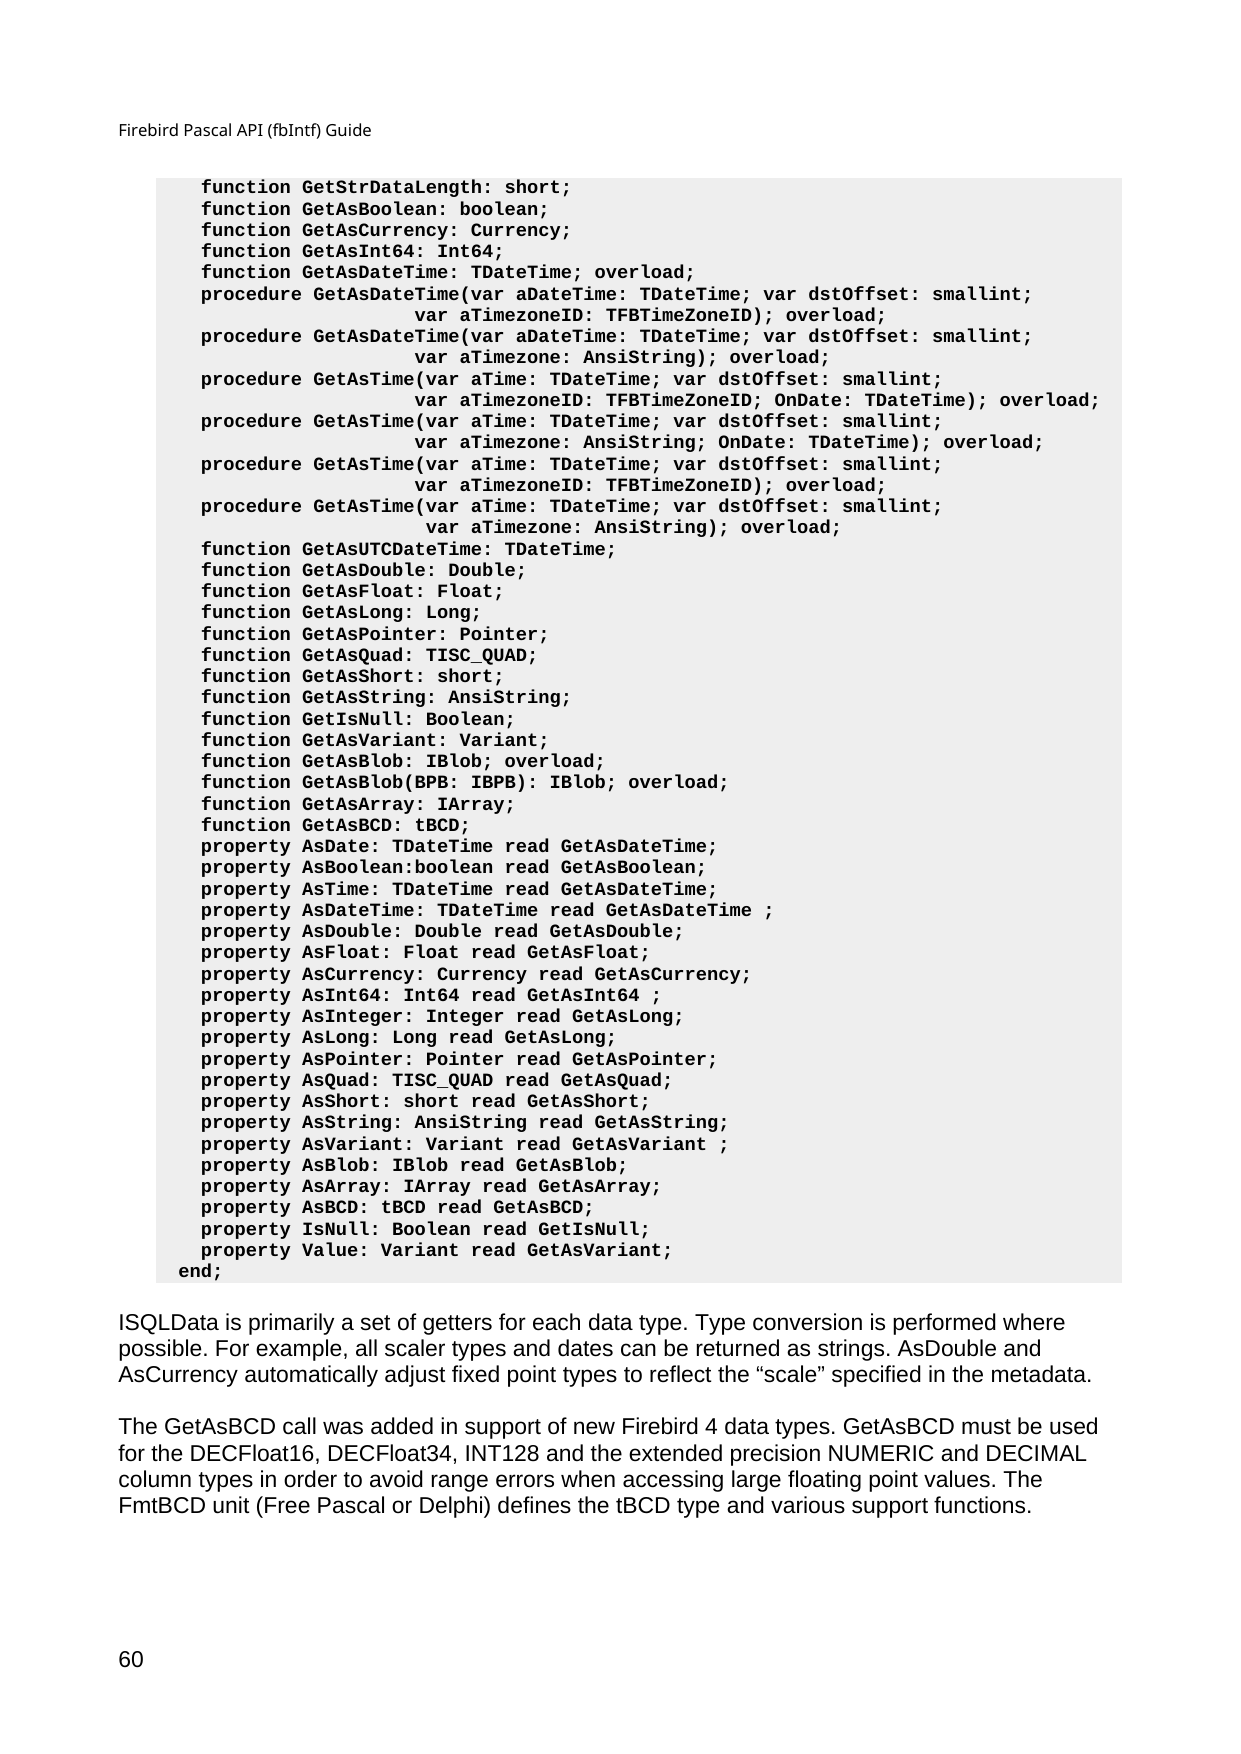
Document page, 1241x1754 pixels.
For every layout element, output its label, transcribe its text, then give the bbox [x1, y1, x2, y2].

text function GetAsPointer: Pointer; [156, 624, 1122, 646]
text function GetAsBCD: tBCD; [156, 816, 1122, 837]
text function GetAsLong: Long; [156, 603, 1122, 624]
text function GetAsDouble: Double; [156, 561, 1122, 582]
text function GetAsVariant: Variant; [156, 731, 1122, 752]
text function GetAsDateTime: TDateTime; overload; [156, 263, 1122, 284]
text property AsDate: TDateTime read GetAsDateTime; [156, 837, 1122, 858]
text The GetAsBCD call was added in support of new Firebird 4 data types. GetAsBCD must be used for the DECFloat16, DECFloat34, INT128 and the extended precision NUMERIC and DECIMAL column types in order to avoid range errors when accessing large floating point values. The FmtBCD unit (Free Pascal or Delphi) defines the tBCD type and various support functions. [118, 1413, 1122, 1519]
text function GetAsArray: IArray; [156, 794, 1122, 816]
text property AsCurrency: Currency read GetAsCurrency; [156, 964, 1122, 986]
text property AsBoolean:boolean read GetAsBoolean; [156, 858, 1122, 879]
text property AsShort: short read GetAsShort; [156, 1092, 1122, 1113]
text property Value: Variant read GetAsVariant; [156, 1241, 1122, 1262]
text property AsInteger: Integer read GetAsLong; [156, 1007, 1122, 1028]
text function GetAsFloat: Float; [156, 582, 1122, 603]
text property AsVariant: Variant read GetAsVariant ; [156, 1134, 1122, 1156]
text property AsString: AnsiString read GetAsString; [156, 1113, 1122, 1134]
text property AsBCD: tBCD read GetAsBCD; [156, 1198, 1122, 1219]
text procedure GetAsTime(var aTime: TDateTime; var dstOffset: smallint; [156, 412, 1122, 433]
text var aTimezone: AnsiString); overload; [156, 518, 1122, 539]
text function GetAsQuad: TISC_QUAD; [156, 646, 1122, 667]
text function GetStrDataLength: short; [156, 178, 1122, 199]
text function GetAsString: AnsiString; [156, 688, 1122, 709]
text property AsLong: Long read GetAsLong; [156, 1028, 1122, 1049]
text var aTimezoneID: TFBTimeZoneID; OnDate: TDateTime); overload; [156, 391, 1122, 412]
text function GetAsBoolean: boolean; [156, 199, 1122, 221]
text property AsDouble: Double read GetAsDouble; [156, 922, 1122, 943]
text property AsQuad: TISC_QUAD read GetAsQuad; [156, 1071, 1122, 1092]
text var aTimezone: AnsiString); overload; [156, 348, 1122, 369]
text var aTimezone: AnsiString; OnDate: TDateTime); overload; [156, 433, 1122, 454]
text var aTimezoneID: TFBTimeZoneID); overload; [156, 306, 1122, 327]
text property IsNull: Boolean read GetIsNull; [156, 1219, 1122, 1241]
text function GetAsShort: short; [156, 667, 1122, 688]
text property AsPointer: Pointer read GetAsPointer; [156, 1049, 1122, 1071]
text procedure GetAsDateTime(var aDateTime: TDateTime; var dstOffset: smallint; [156, 284, 1122, 306]
text end; [156, 1262, 1122, 1283]
text property AsFloat: Float read GetAsFloat; [156, 943, 1122, 964]
text property AsBlob: IBlob read GetAsBlob; [156, 1156, 1122, 1177]
text function GetAsUTCDateTime: TDateTime; [156, 539, 1122, 561]
text procedure GetAsTime(var aTime: TDateTime; var dstOffset: smallint; [156, 454, 1122, 476]
text ISQLData is primarily a set of getters for each data type. Type conversion is performed where possible. For example, all scaler types and dates can be returned as strings. AsDouble and AsCurrency automatically adjust fixed point types to reflect the “scale” specified in the metadata. [118, 1309, 1122, 1388]
text property AsDateTime: TDateTime read GetAsDateTime ; [156, 901, 1122, 922]
text function GetAsBlob: IBlob; overload; [156, 752, 1122, 773]
text var aTimezoneID: TFBTimeZoneID); overload; [156, 476, 1122, 497]
text procedure GetAsTime(var aTime: TDateTime; var dstOffset: smallint; [156, 497, 1122, 518]
text function GetAsInt64: Int64; [156, 242, 1122, 263]
text function GetIsNull: Boolean; [156, 709, 1122, 731]
text procedure GetAsDateTime(var aDateTime: TDateTime; var dstOffset: smallint; [156, 327, 1122, 348]
text function GetAsBlob(BPB: IBPB): IBlob; overload; [156, 773, 1122, 794]
text function GetAsCurrency: Currency; [156, 221, 1122, 242]
text property AsTime: TDateTime read GetAsDateTime; [156, 879, 1122, 901]
text property AsInt64: Int64 read GetAsInt64 ; [156, 986, 1122, 1007]
text property AsArray: IArray read GetAsArray; [156, 1177, 1122, 1198]
text procedure GetAsTime(var aTime: TDateTime; var dstOffset: smallint; [156, 369, 1122, 391]
